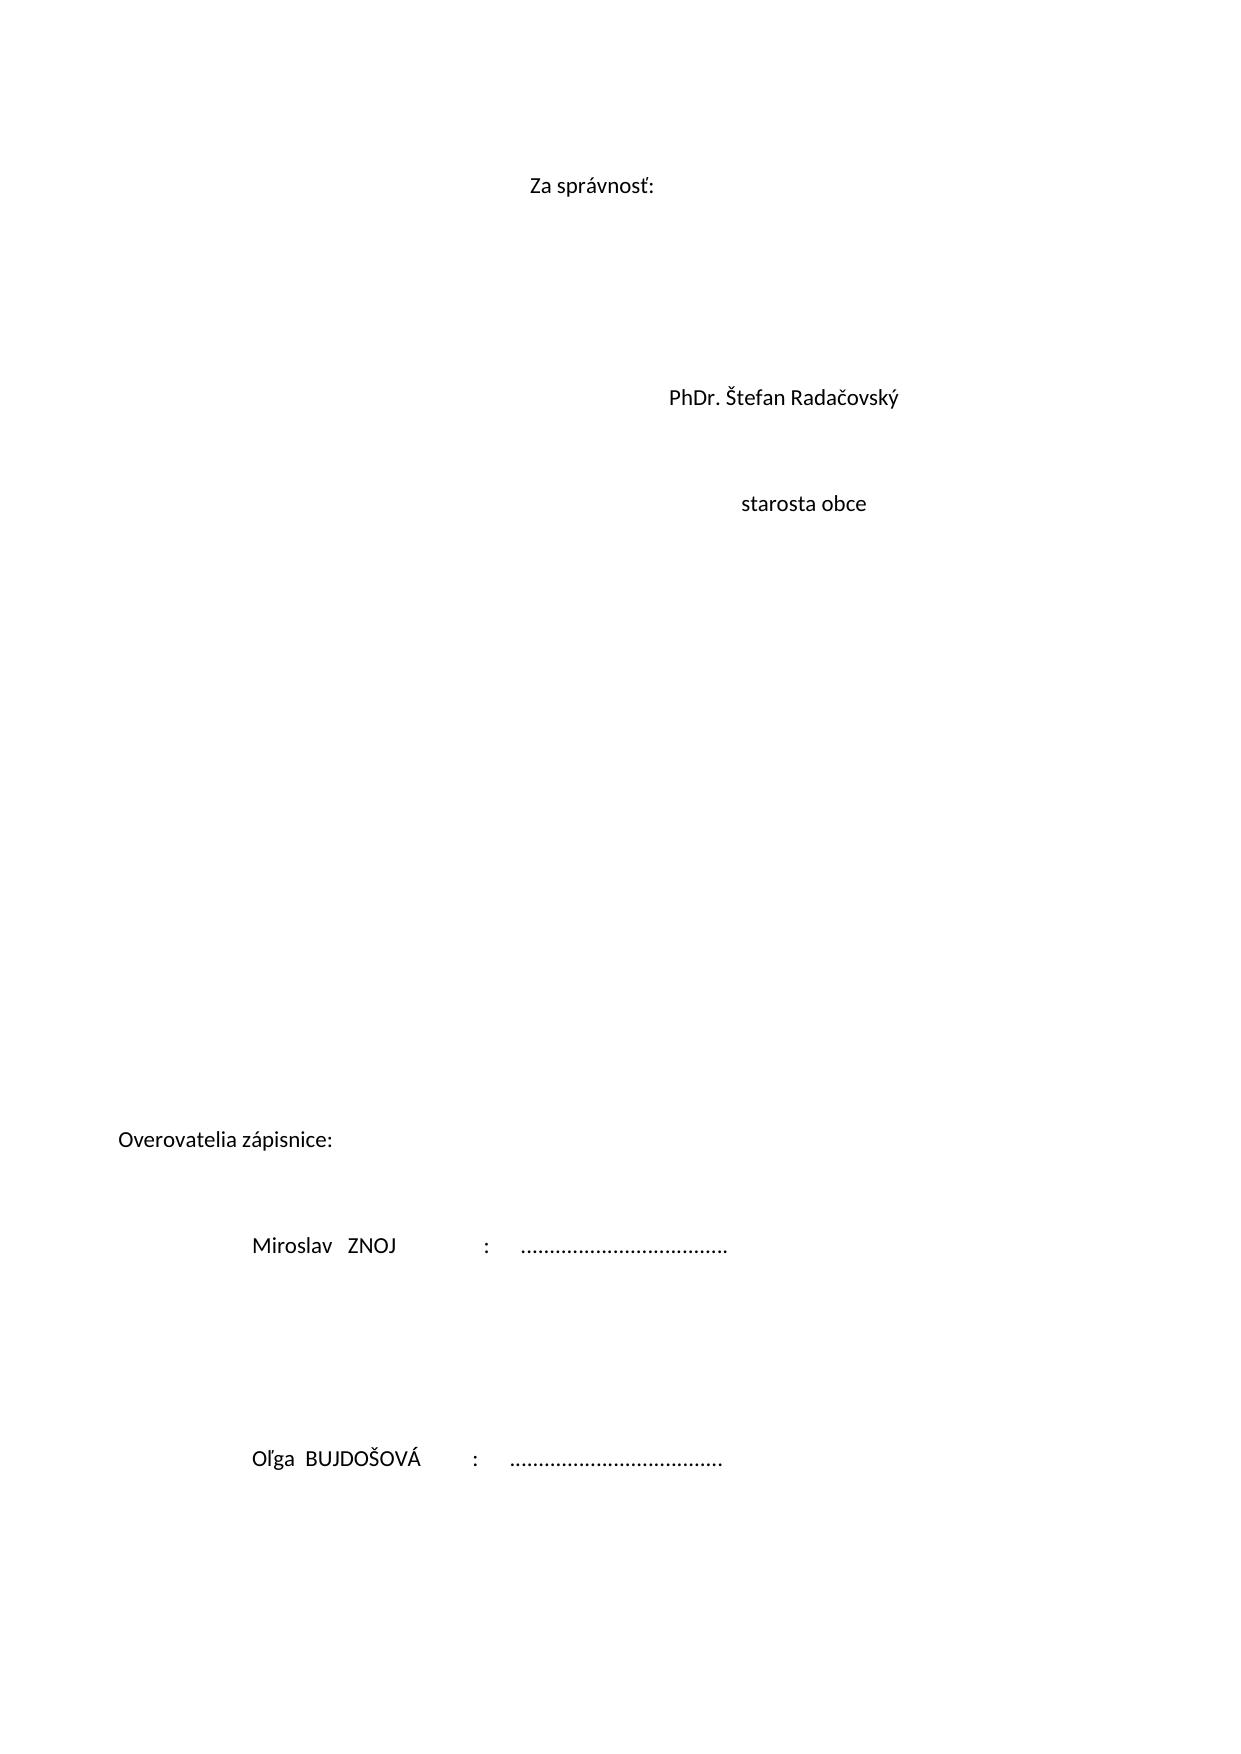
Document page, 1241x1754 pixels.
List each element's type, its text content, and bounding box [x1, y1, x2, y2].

text Za správnosť: [118, 171, 1122, 199]
text Miroslav ZNOJ : .................................... [118, 1232, 1122, 1259]
text starosta obce [118, 489, 1122, 517]
text Overovatelia zápisnice: [118, 1126, 1122, 1153]
text PhDr. Štefan Radačovský [118, 383, 1122, 411]
text Oľga BUJDOŠOVÁ : ..................................... [118, 1444, 1122, 1472]
